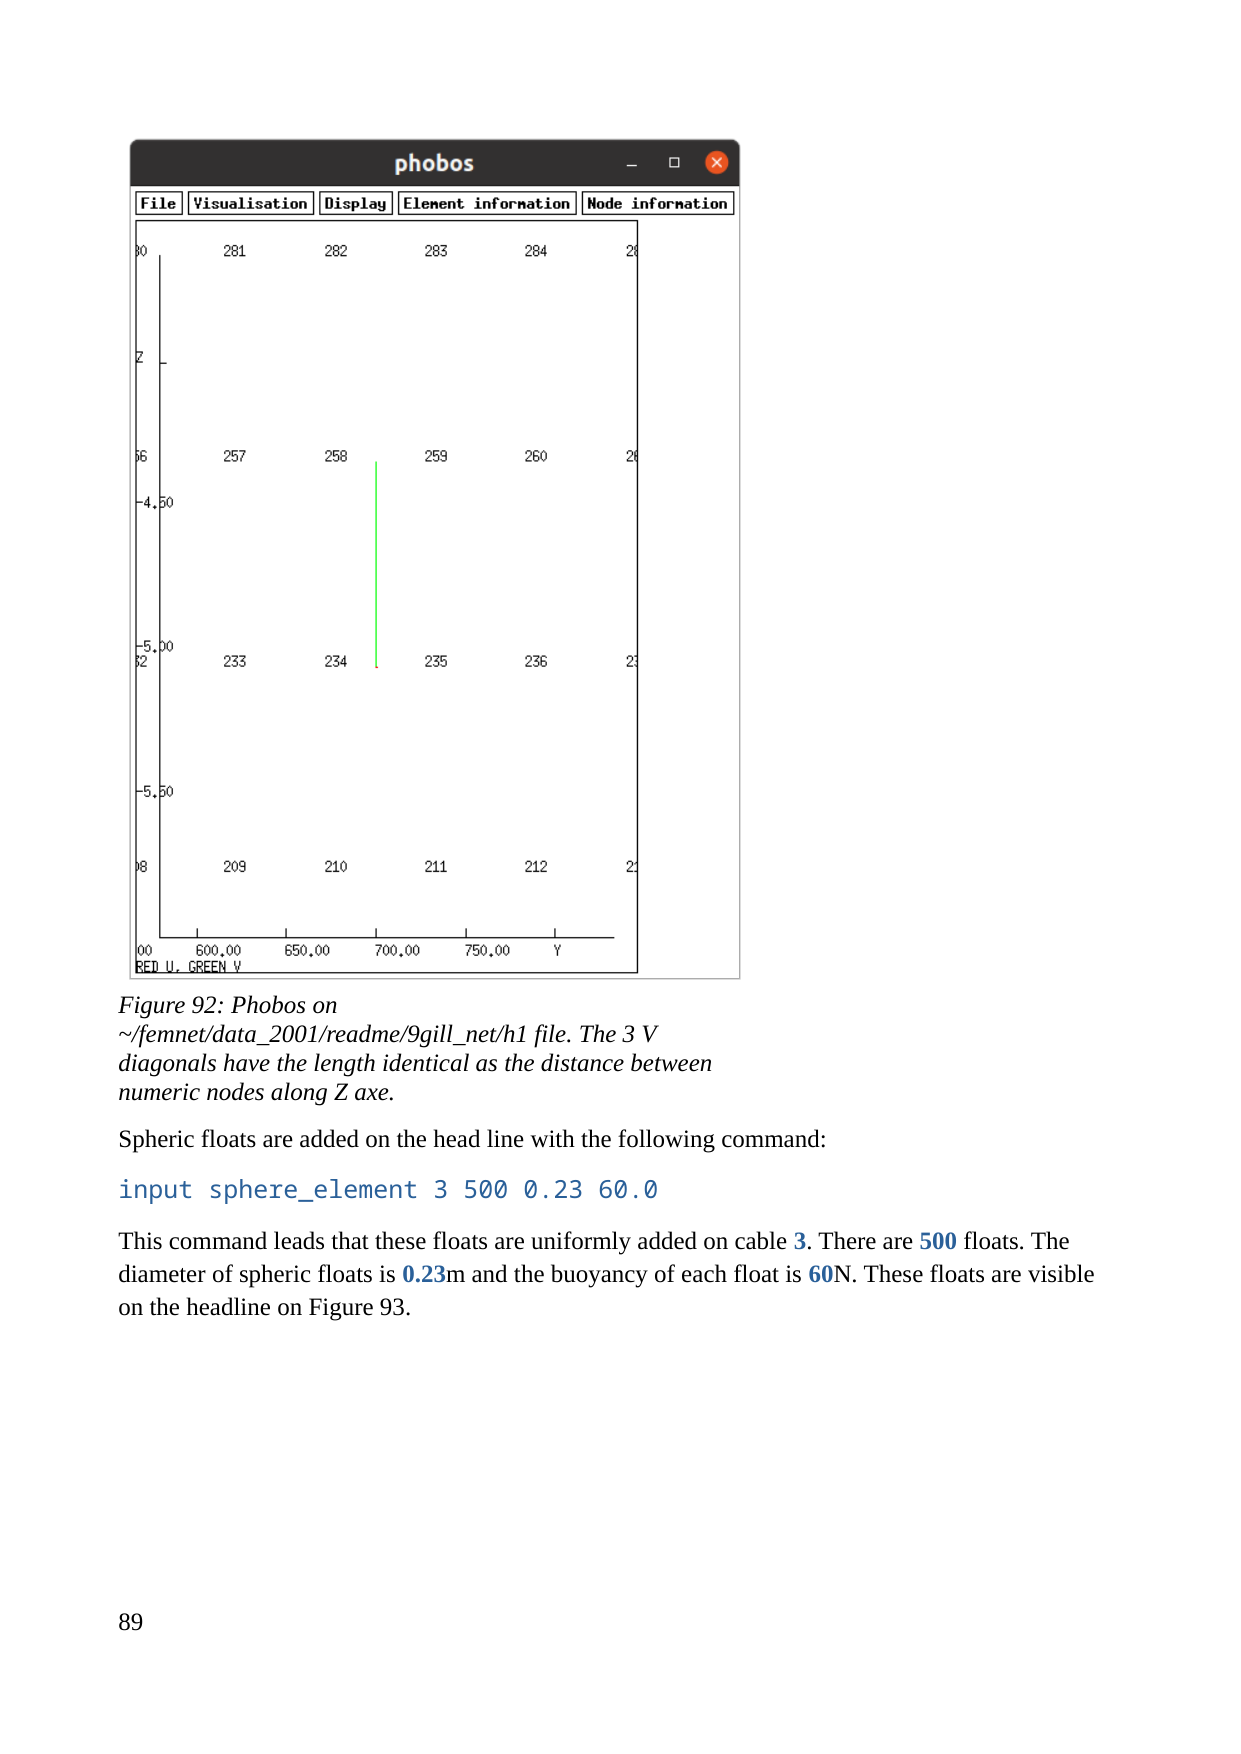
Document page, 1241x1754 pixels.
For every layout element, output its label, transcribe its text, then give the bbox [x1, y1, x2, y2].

text Figure 92: Phobos on ~/femnet/data_2001/readme/9gill_net/h1 file. The 3 V diagonals have the length identical as the distance between numeric nodes along Z axe. [118, 991, 752, 1106]
picture [118, 130, 752, 991]
text Spheric floats are added on the head line with the following command: [118, 1124, 1122, 1153]
text This command leads that these floats are uniformly added on cable 3. There are 500 floats. The diameter of spheric floats is 0.23m and the buoyancy of each float is 60N. These floats are visible on the headline on Figure 93. [118, 1226, 1122, 1321]
text input sphere_element 3 500 0.23 60.0 [118, 1172, 1122, 1206]
